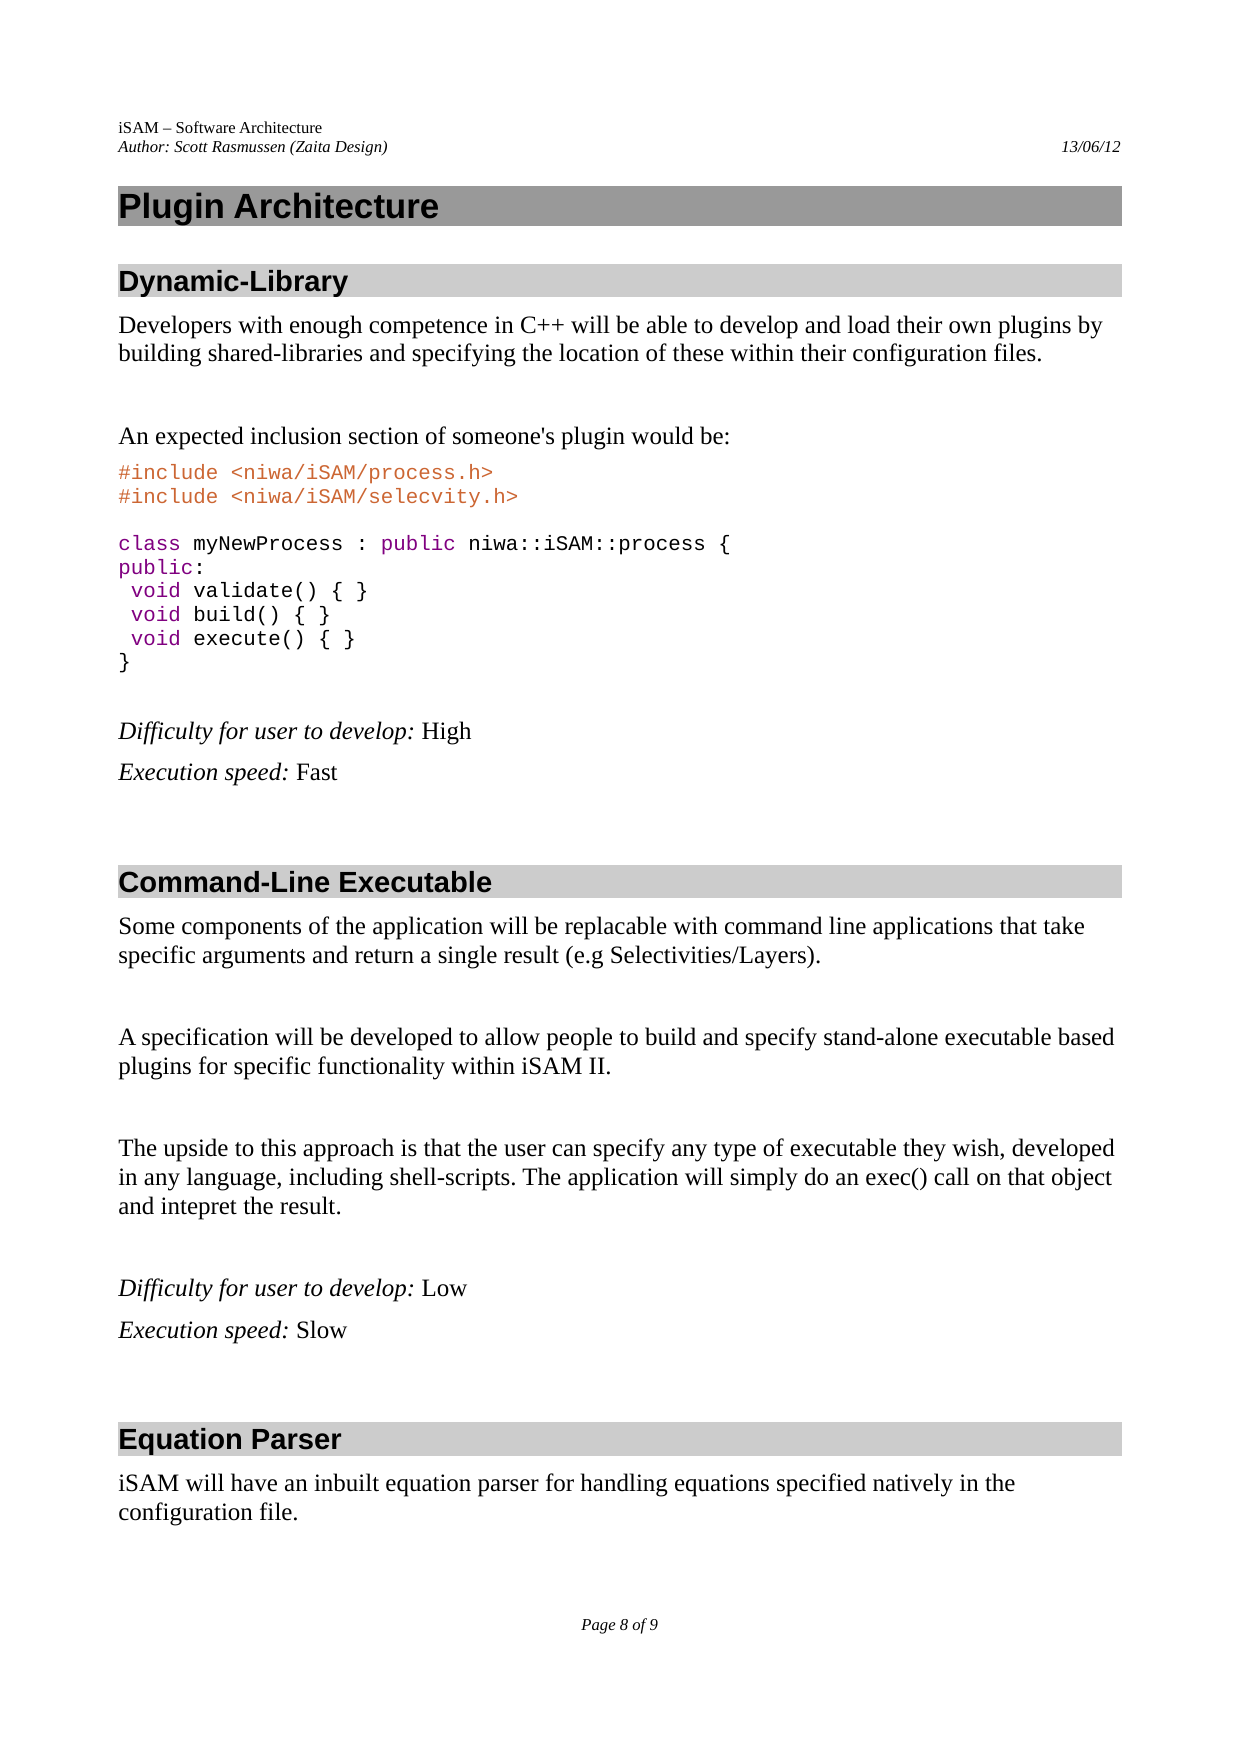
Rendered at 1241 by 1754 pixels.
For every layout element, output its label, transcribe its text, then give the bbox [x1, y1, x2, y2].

text class myNewProcess : public niwa::iSAM::process { [118, 533, 1122, 557]
subtitle Dynamic-Library [118, 264, 1122, 297]
text Execution speed: Fast [118, 757, 1122, 786]
subtitle Command-Line Executable [118, 865, 1122, 898]
subtitle Plugin Architecture [118, 186, 1122, 226]
text Some components of the application will be replacable with command line applications that take specific arguments and return a single result (e.g Selectivities/Layers). [118, 911, 1122, 968]
text A specification will be developed to allow people to build and specify stand-alone executable based plugins for specific functionality within iSAM II. [118, 1022, 1122, 1080]
text Developers with enough competence in C++ will be able to develop and load their own plugins by building shared-libraries and specifying the location of these within their configuration files. [118, 310, 1122, 367]
text An expected inclusion section of someone's plugin would be: [118, 421, 1122, 450]
text Difficulty for user to develop: High [118, 716, 1122, 745]
subtitle Equation Parser [118, 1422, 1122, 1456]
text void build() { } [118, 604, 1122, 628]
text #include <niwa/iSAM/selecvity.h> [118, 486, 1122, 509]
text } [118, 651, 1122, 675]
text Difficulty for user to develop: Low [118, 1273, 1122, 1302]
text Execution speed: Slow [118, 1315, 1122, 1343]
text void validate() { } [118, 580, 1122, 604]
text #include <niwa/iSAM/process.h> [118, 462, 1122, 486]
text iSAM will have an inbuilt equation parser for handling equations specified natively in the configuration file. [118, 1468, 1122, 1526]
text The upside to this approach is that the user can specify any type of executable they wish, developed in any language, including shell-scripts. The application will simply do an exec() call on that object and intepret the result. [118, 1133, 1122, 1220]
text void execute() { } [118, 628, 1122, 651]
text public: [118, 557, 1122, 580]
